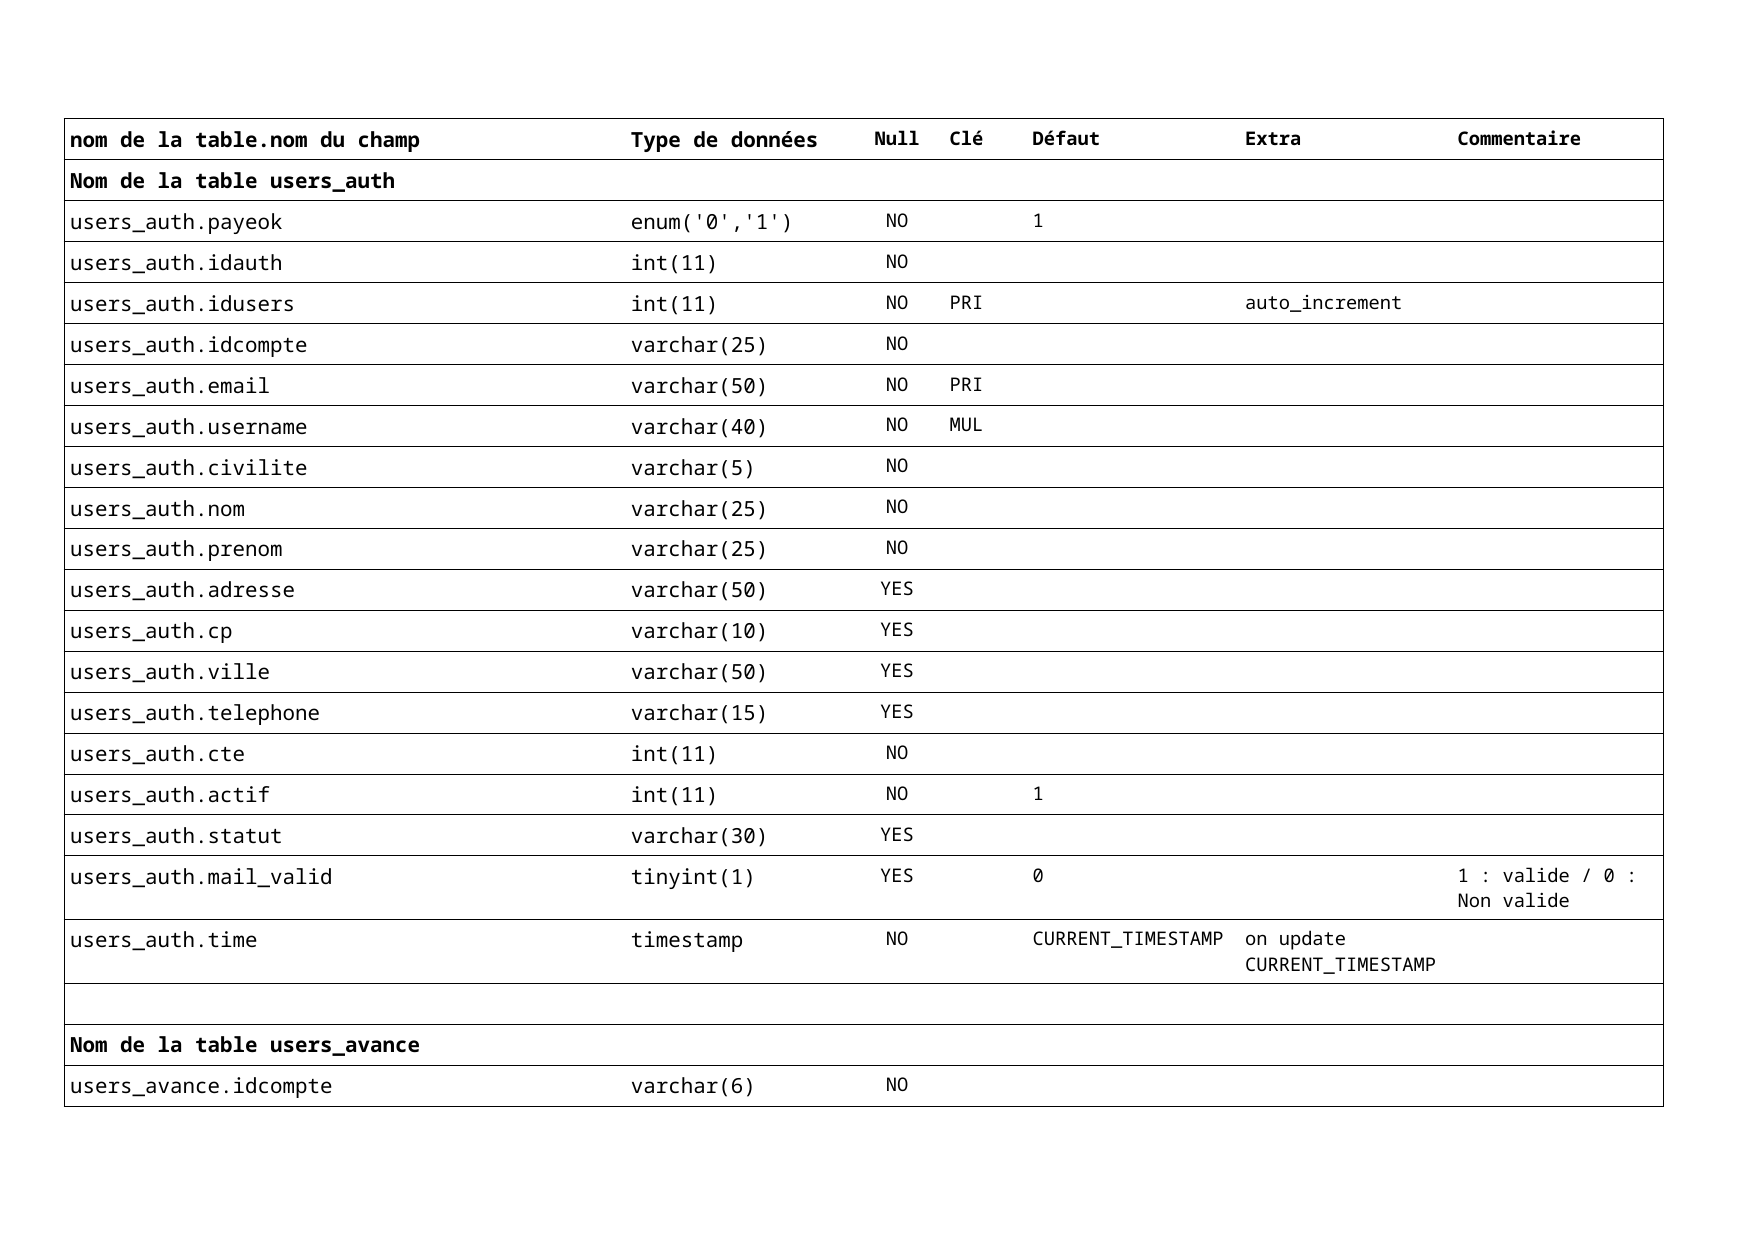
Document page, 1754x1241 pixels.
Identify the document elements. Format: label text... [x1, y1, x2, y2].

table_cell [1239, 815, 1451, 855]
table_cell MUL [944, 406, 1026, 446]
table_cell NO [850, 283, 944, 323]
table_cell [1026, 406, 1239, 446]
table_cell users_auth.prenom [65, 529, 625, 569]
table_cell NO [850, 242, 944, 282]
table_cell [1026, 365, 1239, 405]
table_cell Nom de la table users_auth [65, 160, 625, 200]
table_cell [1451, 920, 1663, 982]
table_cell [1239, 201, 1451, 241]
table_cell [850, 1025, 944, 1065]
table_cell PRI [944, 365, 1026, 405]
table_cell [1451, 160, 1663, 200]
table_cell [1451, 324, 1663, 364]
table_cell users_auth.username [65, 406, 625, 446]
table_cell [1026, 815, 1239, 855]
table_cell [944, 856, 1026, 919]
table_cell [1026, 611, 1239, 651]
table_cell users_auth.payeok [65, 201, 625, 241]
table_cell int(11) [625, 734, 850, 773]
table_cell [1239, 652, 1451, 692]
table_cell [944, 734, 1026, 773]
table_cell [944, 529, 1026, 569]
table_cell varchar(25) [625, 529, 850, 569]
table_cell 1 [1026, 775, 1239, 814]
table_cell [625, 984, 850, 1024]
table_cell [1239, 856, 1451, 919]
table_cell users_auth.idusers [65, 283, 625, 323]
table_cell NO [850, 1066, 944, 1106]
table_cell int(11) [625, 283, 850, 323]
table_cell YES [850, 815, 944, 855]
table_cell [1239, 734, 1451, 773]
table_cell 1 [1026, 201, 1239, 241]
table_cell users_auth.ville [65, 652, 625, 692]
table_cell varchar(25) [625, 324, 850, 364]
table_cell auto_increment [1239, 283, 1451, 323]
table_cell [1239, 1025, 1451, 1065]
table_cell [1451, 775, 1663, 814]
table_cell [1451, 529, 1663, 569]
table_header Commentaire [1451, 119, 1663, 159]
table_header Défaut [1026, 119, 1239, 159]
table_cell NO [850, 201, 944, 241]
table_cell [1239, 242, 1451, 282]
table_cell [944, 447, 1026, 487]
table_cell varchar(15) [625, 693, 850, 732]
table_cell [1239, 775, 1451, 814]
table_cell [1026, 447, 1239, 487]
table_cell [850, 984, 944, 1024]
table_cell [1451, 1025, 1663, 1065]
table_cell [1026, 242, 1239, 282]
table_cell [944, 920, 1026, 982]
table_cell [1239, 984, 1451, 1024]
table_cell [1451, 242, 1663, 282]
table_cell YES [850, 570, 944, 610]
table_cell [1026, 488, 1239, 528]
table_cell [1451, 984, 1663, 1024]
table_cell [1239, 1066, 1451, 1106]
table_cell [1239, 160, 1451, 200]
table_cell [944, 1066, 1026, 1106]
table_cell [1451, 1066, 1663, 1106]
table_cell varchar(50) [625, 652, 850, 692]
table_cell [944, 488, 1026, 528]
table_cell [1451, 201, 1663, 241]
table_cell users_auth.actif [65, 775, 625, 814]
table_cell [1026, 652, 1239, 692]
table_cell YES [850, 856, 944, 919]
table_cell YES [850, 693, 944, 732]
table_cell NO [850, 447, 944, 487]
table_cell [1026, 1025, 1239, 1065]
table_cell varchar(5) [625, 447, 850, 487]
table_cell [1239, 447, 1451, 487]
table_cell users_auth.cte [65, 734, 625, 773]
table_cell [1026, 283, 1239, 323]
table_cell [1239, 529, 1451, 569]
table_cell [1451, 693, 1663, 732]
table_cell users_avance.idcompte [65, 1066, 625, 1106]
table_cell on update CURRENT_TIMESTAMP [1239, 920, 1451, 982]
table_cell users_auth.statut [65, 815, 625, 855]
table_cell [1451, 734, 1663, 773]
table_cell [1451, 488, 1663, 528]
table_header Type de données [625, 119, 850, 159]
table_cell users_auth.cp [65, 611, 625, 651]
table_cell 0 [1026, 856, 1239, 919]
table_cell [944, 242, 1026, 282]
table_cell [1451, 447, 1663, 487]
table_cell [944, 1025, 1026, 1065]
table_cell [1239, 488, 1451, 528]
table_cell [944, 201, 1026, 241]
table_cell NO [850, 365, 944, 405]
table_cell [1239, 365, 1451, 405]
table_cell [1026, 984, 1239, 1024]
table_cell varchar(10) [625, 611, 850, 651]
table_cell YES [850, 611, 944, 651]
table_cell NO [850, 324, 944, 364]
table_cell [1451, 815, 1663, 855]
table_cell timestamp [625, 920, 850, 982]
table_cell users_auth.email [65, 365, 625, 405]
table_cell [944, 652, 1026, 692]
table_cell users_auth.telephone [65, 693, 625, 732]
table_header Extra [1239, 119, 1451, 159]
table_cell [1026, 324, 1239, 364]
table_cell [1239, 406, 1451, 446]
table_cell [850, 160, 944, 200]
table_cell tinyint(1) [625, 856, 850, 919]
table_cell [1239, 693, 1451, 732]
table_cell [1239, 611, 1451, 651]
table_cell users_auth.time [65, 920, 625, 982]
table_cell [944, 984, 1026, 1024]
table_cell varchar(50) [625, 365, 850, 405]
table_cell [944, 693, 1026, 732]
table_cell [1026, 160, 1239, 200]
table_cell users_auth.idcompte [65, 324, 625, 364]
table_cell NO [850, 488, 944, 528]
table_cell [1451, 406, 1663, 446]
table_cell varchar(30) [625, 815, 850, 855]
table_cell NO [850, 734, 944, 773]
table_cell users_auth.adresse [65, 570, 625, 610]
table_cell [1451, 365, 1663, 405]
table_cell [1026, 1066, 1239, 1106]
table_cell YES [850, 652, 944, 692]
table_cell NO [850, 775, 944, 814]
table_header Clé [944, 119, 1026, 159]
table_cell users_auth.civilite [65, 447, 625, 487]
table_cell [1239, 570, 1451, 610]
table_cell NO [850, 920, 944, 982]
table_header nom de la table.nom du champ [65, 119, 625, 159]
table_cell CURRENT_TIMESTAMP [1026, 920, 1239, 982]
table_cell int(11) [625, 775, 850, 814]
table_cell [1451, 611, 1663, 651]
table_cell NO [850, 406, 944, 446]
table_cell users_auth.mail_valid [65, 856, 625, 919]
table_cell [1026, 693, 1239, 732]
table_cell 1 : valide / 0 : Non valide [1451, 856, 1663, 919]
table_cell Nom de la table users_avance [65, 1025, 625, 1065]
table_cell users_auth.idauth [65, 242, 625, 282]
table_cell [944, 160, 1026, 200]
table_cell [944, 570, 1026, 610]
table_cell varchar(6) [625, 1066, 850, 1106]
table_cell [944, 815, 1026, 855]
table_cell varchar(40) [625, 406, 850, 446]
table_cell [1026, 529, 1239, 569]
table_cell varchar(50) [625, 570, 850, 610]
table_cell [625, 160, 850, 200]
table_cell [625, 1025, 850, 1065]
table_header Null [850, 119, 944, 159]
table_cell NO [850, 529, 944, 569]
table_cell [944, 611, 1026, 651]
table_cell [1451, 652, 1663, 692]
table_cell varchar(25) [625, 488, 850, 528]
table_cell users_auth.nom [65, 488, 625, 528]
table_cell [1451, 283, 1663, 323]
table_cell PRI [944, 283, 1026, 323]
table_cell enum('0','1') [625, 201, 850, 241]
table_cell [1451, 570, 1663, 610]
table_cell [1026, 734, 1239, 773]
table_cell [1026, 570, 1239, 610]
table_cell [65, 984, 625, 1024]
table_cell [1239, 324, 1451, 364]
table_cell int(11) [625, 242, 850, 282]
table_cell [944, 775, 1026, 814]
table_cell [944, 324, 1026, 364]
